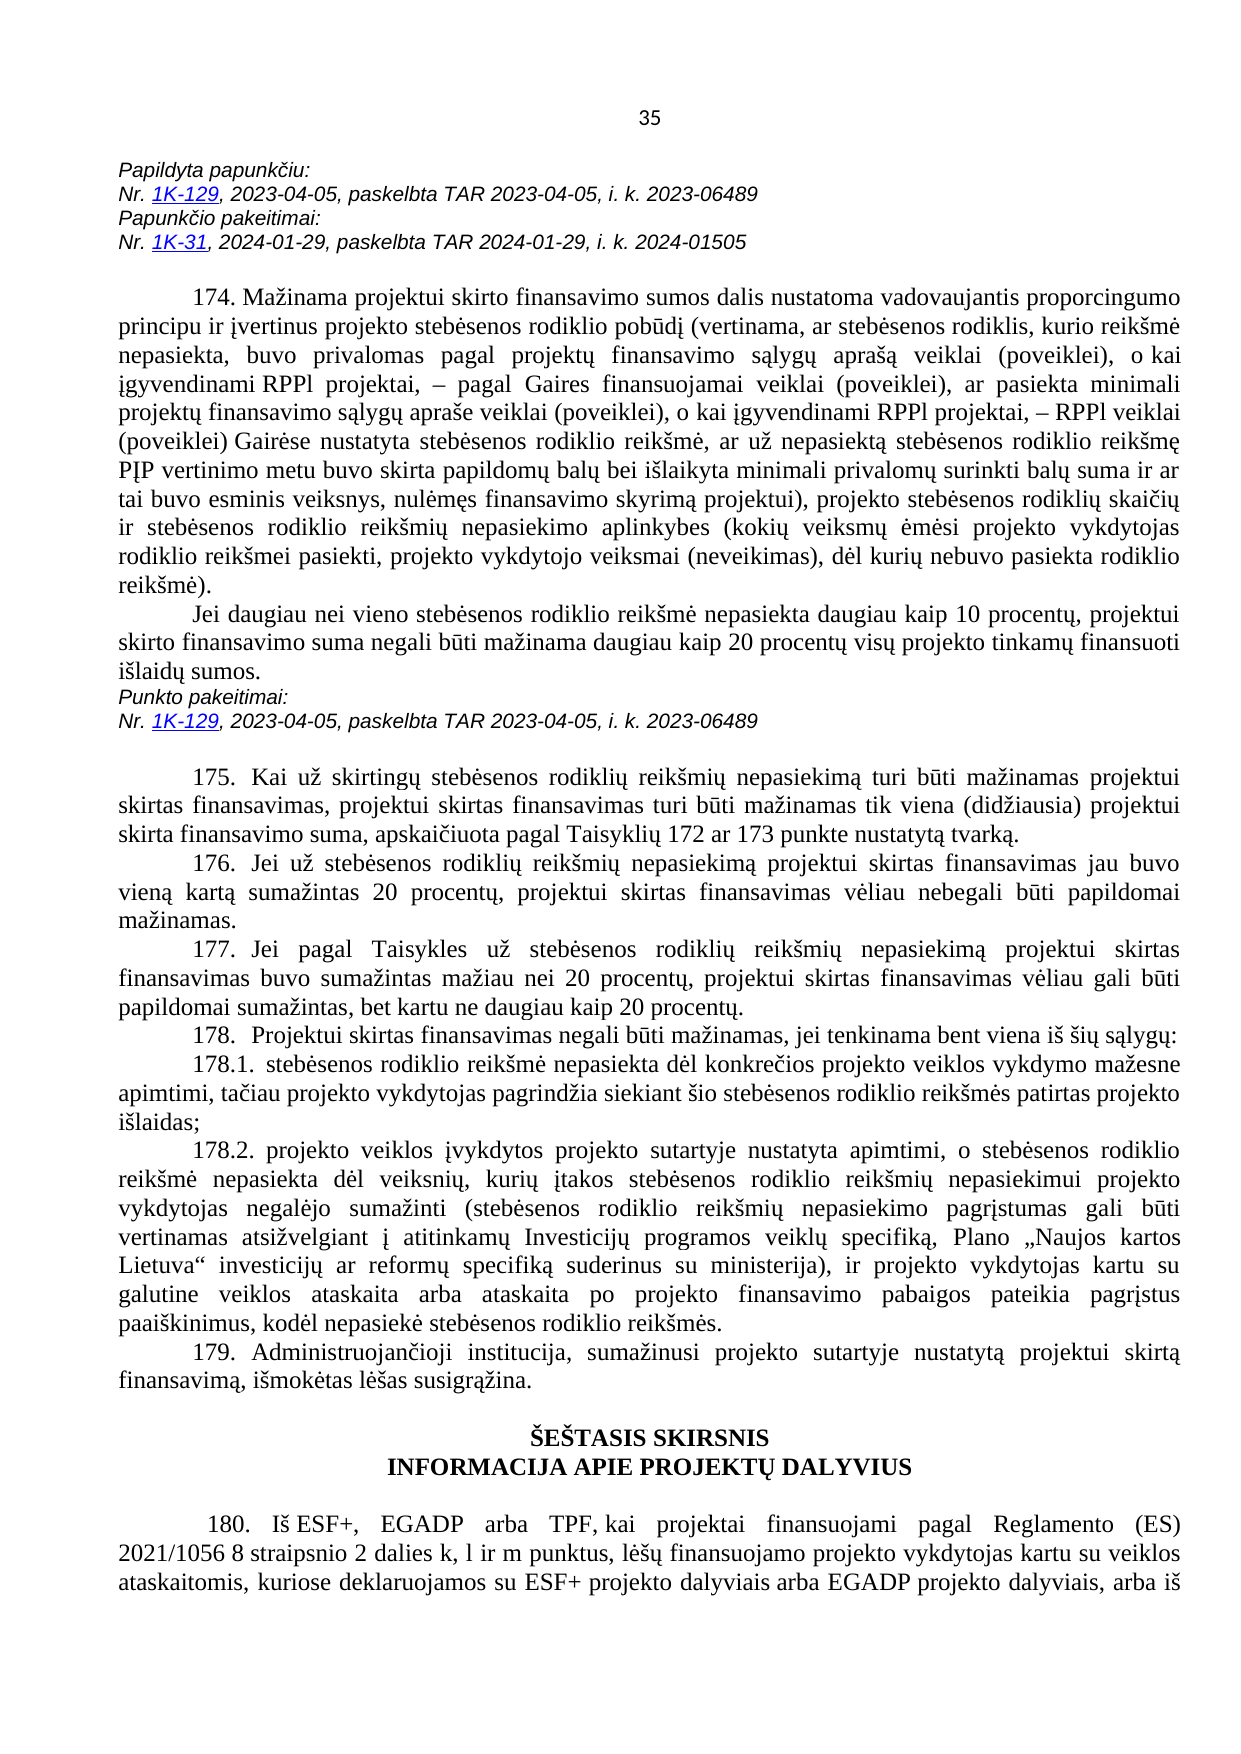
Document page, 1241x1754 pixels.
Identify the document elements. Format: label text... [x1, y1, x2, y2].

text INFORMACIJA APIE PROJEKTŲ DALYVIUS [118, 1452, 1181, 1480]
text 178.2. projekto veiklos įvykdytos projekto sutartyje nustatyta apimtimi, o stebėsenos rodiklio reikšmė nepasiekta dėl veiksnių, kurių įtakos stebėsenos rodiklio reikšmių nepasiekimui projekto vykdytojas negalėjo sumažinti (stebėsenos rodiklio reikšmių nepasiekimo pagrįstumas gali būti vertinamas atsižvelgiant į atitinkamų Investicijų programos veiklų specifiką, Plano „Naujos kartos Lietuva“ investicijų ar reformų specifiką suderinus su ministerija), ir projekto vykdytojas kartu su galutine veiklos ataskaita arba ataskaita po projekto finansavimo pabaigos pateikia pagrįstus paaiškinimus, kodėl nepasiekė stebėsenos rodiklio reikšmės. [118, 1135, 1181, 1337]
text Nr. 1K-129, 2023-04-05, paskelbta TAR 2023-04-05, i. k. 2023-06489 [118, 709, 1181, 733]
text Papunkčio pakeitimai: [118, 206, 1181, 230]
text 178. Projektui skirtas finansavimas negali būti mažinamas, jei tenkinama bent viena iš šių sąlygų: [118, 1020, 1181, 1049]
text 179. Administruojančioji institucija, sumažinusi projekto sutartyje nustatytą projektui skirtą finansavimą, išmokėtas lėšas susigrąžina. [118, 1337, 1181, 1394]
text 174. Mažinama projektui skirto finansavimo sumos dalis nustatoma vadovaujantis proporcingumo principu ir įvertinus projekto stebėsenos rodiklio pobūdį (vertinama, ar stebėsenos rodiklis, kurio reikšmė nepasiekta, buvo privalomas pagal projektų finansavimo sąlygų aprašą veiklai (poveiklei), o kai įgyvendinami RPPl projektai, – pagal Gaires finansuojamai veiklai (poveiklei), ar pasiekta minimali projektų finansavimo sąlygų apraše veiklai (poveiklei), o kai įgyvendinami RPPl projektai, – RPPl veiklai (poveiklei) Gairėse nustatyta stebėsenos rodiklio reikšmė, ar už nepasiektą stebėsenos rodiklio reikšmę PĮP vertinimo metu buvo skirta papildomų balų bei išlaikyta minimali privalomų surinkti balų suma ir ar tai buvo esminis veiksnys, nulėmęs finansavimo skyrimą projektui), projekto stebėsenos rodiklių skaičių ir stebėsenos rodiklio reikšmių nepasiekimo aplinkybes (kokių veiksmų ėmėsi projekto vykdytojas rodiklio reikšmei pasiekti, projekto vykdytojo veiksmai (neveikimas), dėl kurių nebuvo pasiekta rodiklio reikšmė). [118, 282, 1181, 599]
text 177. Jei pagal Taisykles už stebėsenos rodiklių reikšmių nepasiekimą projektui skirtas finansavimas buvo sumažintas mažiau nei 20 procentų, projektui skirtas finansavimas vėliau gali būti papildomai sumažintas, bet kartu ne daugiau kaip 20 procentų. [118, 934, 1181, 1020]
text 178.1. stebėsenos rodiklio reikšmė nepasiekta dėl konkrečios projekto veiklos vykdymo mažesne apimtimi, tačiau projekto vykdytojas pagrindžia siekiant šio stebėsenos rodiklio reikšmės patirtas projekto išlaidas; [118, 1049, 1181, 1135]
text Papildyta papunkčiu: [118, 158, 1181, 182]
text Nr. 1K-31, 2024-01-29, paskelbta TAR 2024-01-29, i. k. 2024-01505 [118, 230, 1181, 254]
text Jei daugiau nei vieno stebėsenos rodiklio reikšmė nepasiekta daugiau kaip 10 procentų, projektui skirto finansavimo suma negali būti mažinama daugiau kaip 20 procentų visų projekto tinkamų finansuoti išlaidų sumos. [118, 599, 1181, 685]
text ŠEŠTASIS SKIRSNIS [118, 1423, 1181, 1452]
text 175. Kai už skirtingų stebėsenos rodiklių reikšmių nepasiekimą turi būti mažinamas projektui skirtas finansavimas, projektui skirtas finansavimas turi būti mažinamas tik viena (didžiausia) projektui skirta finansavimo suma, apskaičiuota pagal Taisyklių 172 ar 173 punkte nustatytą tvarką. [118, 762, 1181, 848]
text 176. Jei už stebėsenos rodiklių reikšmių nepasiekimą projektui skirtas finansavimas jau buvo vieną kartą sumažintas 20 procentų, projektui skirtas finansavimas vėliau nebegali būti papildomai mažinamas. [118, 848, 1181, 934]
text Punkto pakeitimai: [118, 685, 1181, 709]
text 180. Iš ESF+, EGADP arba TPF, kai projektai finansuojami pagal Reglamento (ES) 2021/1056 8 straipsnio 2 dalies k, l ir m punktus, lėšų finansuojamo projekto vykdytojas kartu su veiklos ataskaitomis, kuriose deklaruojamos su ESF+ projekto dalyviais arba EGADP projekto dalyviais, arba iš [118, 1509, 1181, 1595]
text Nr. 1K-129, 2023-04-05, paskelbta TAR 2023-04-05, i. k. 2023-06489 [118, 182, 1181, 206]
